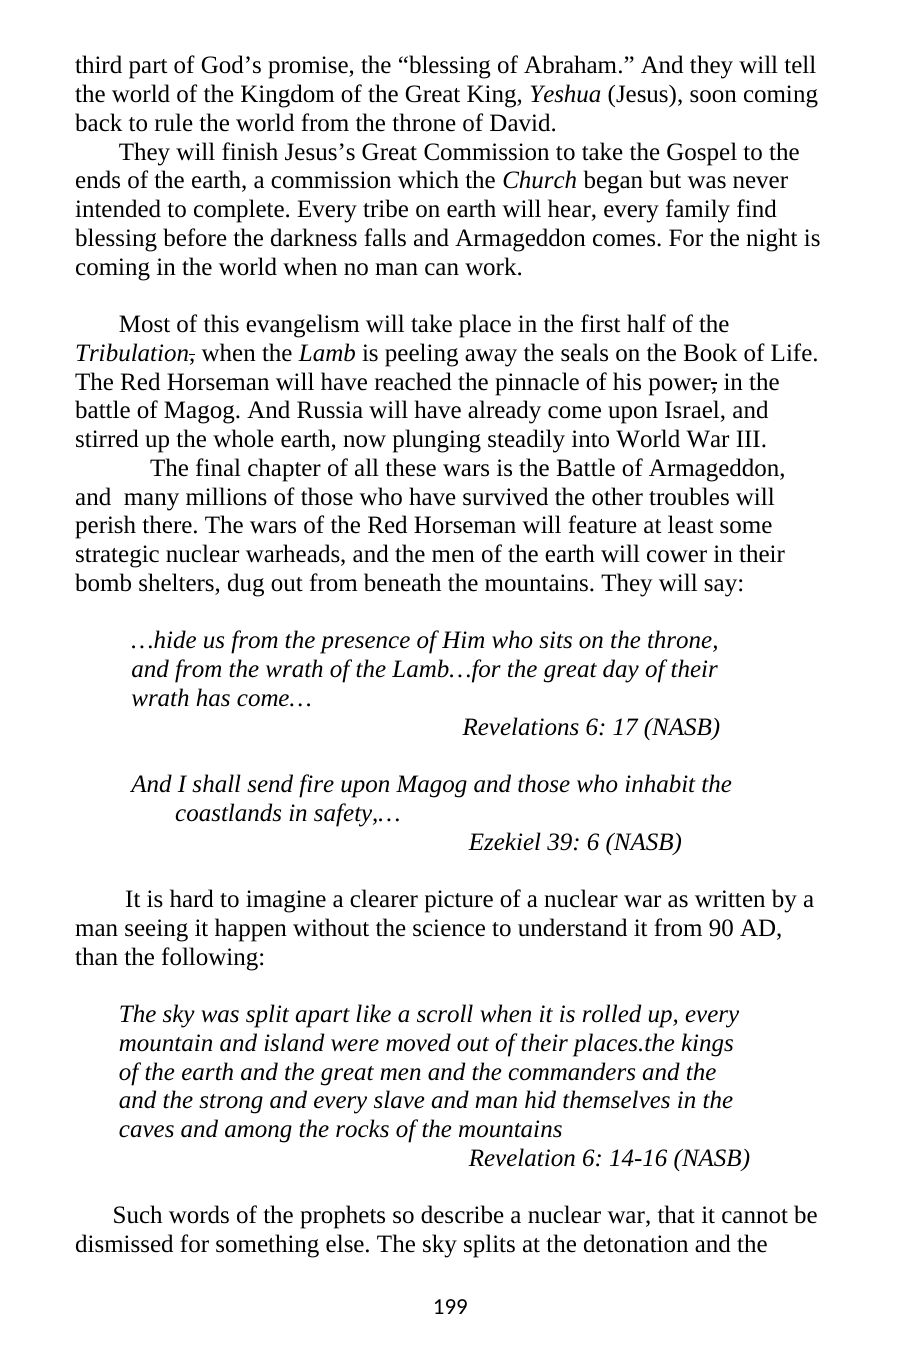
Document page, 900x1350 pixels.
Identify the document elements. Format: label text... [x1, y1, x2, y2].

text …hide us from the presence of Him who sits on the throne, [75, 626, 825, 654]
text The sky was split apart like a scroll when it is rolled up, every mountain and island were moved out of their places.the kings [119, 999, 825, 1057]
text Most of this evangelism will take place in the first half of the Tribulation, when the Lamb is peeling away the seals on the Book of Life. The Red Horseman will have reached the pinnacle of his power, in the battle of Magog. And Russia will have already come upon Israel, and stirred up the whole earth, now plunging steadily into World War III. [75, 309, 825, 453]
text They will finish Jesus’s Great Commission to take the Gospel to the ends of the earth, a commission which the Church began but was never intended to complete. Every tribe on earth will hear, every family find blessing before the darkness falls and Armageddon comes. For the night is coming in the world when no man can work. [75, 137, 825, 281]
text wrath has come… [75, 683, 825, 712]
text caves and among the rocks of the mountains [75, 1114, 825, 1143]
text Revelation 6: 14-16 (NASB) [137, 1143, 825, 1172]
text and the strong and every slave and man hid themselves in the [75, 1086, 825, 1114]
text It is hard to imagine a clearer picture of a nuclear war as written by a man seeing it happen without the science to understand it from 90 AD, than the following: [75, 884, 825, 971]
text Such words of the prophets so describe a nuclear war, that it cannot be dismissed for something else. The sky splits at the detonation and the [75, 1201, 825, 1258]
text and from the wrath of the Lamb…for the great day of their [75, 654, 825, 683]
text Revelations 6: 17 (NASB) [75, 712, 825, 741]
text third part of God’s promise, the “blessing of Abraham.” And they will tell the world of the Kingdom of the Great King, Yeshua (Jesus), soon coming back to rule the world from the throne of David. [75, 51, 825, 137]
text of the earth and the great men and the commanders and the [75, 1057, 825, 1086]
text And I shall send fire upon Magog and those who inhabit the coastlands in safety,… [131, 769, 825, 827]
text The final chapter of all these wars is the Battle of Armageddon, and many millions of those who have survived the other troubles will perish there. The wars of the Red Horseman will feature at least some strategic nuclear warheads, and the men of the earth will cower in their bomb shelters, dug out from beneath the mountains. They will say: [75, 453, 825, 597]
text Ezekiel 39: 6 (NASB) [131, 827, 825, 856]
